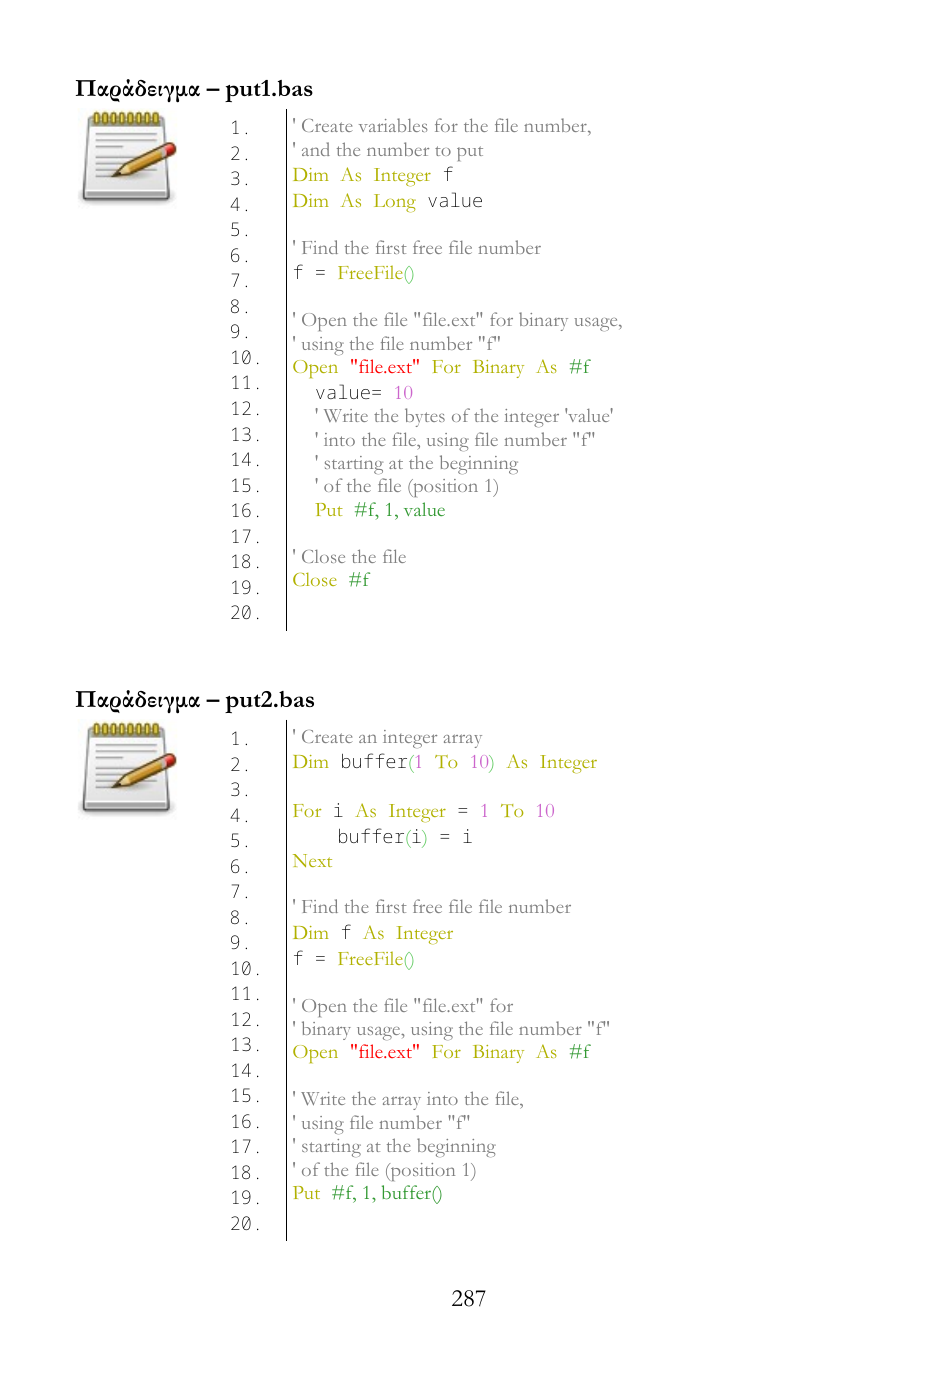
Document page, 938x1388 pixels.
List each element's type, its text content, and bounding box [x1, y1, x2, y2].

table_header [75, 714, 180, 1247]
picture [77, 719, 178, 820]
table_header [186, 109, 286, 631]
picture [77, 108, 178, 209]
table_header [75, 103, 180, 658]
table_header ' Create an integer array Dim buffer(1 To 10) As Integer For i As Integer = 1 To 10 buffer(i) = i Next ' Find the first free file file number Dim f As Integer f = FreeFile() ' Open the file "file.ext" for ' binary usage, using the file number "f" Open "file.ext" For Binary As #f ' Write the array into the file, ' using file number "f" ' starting at the beginning ' of the file (position 1) Put #f, 1, buffer() [287, 720, 857, 1241]
table_header [180, 103, 863, 658]
table_header [180, 714, 863, 1247]
table_header ' Create variables for the file number, ' and the number to put Dim As Integer f Dim As Long value ' Find the first free file number f = FreeFile() ' Open the file "file.ext" for binary usage, ' using the file number "f" Open "file.ext" For Binary As #f value= 10 ' Write the bytes of the integer 'value' ' into the file, using file number "f" ' starting at the beginning ' of the file (position 1) Put #f, 1, value ' Close the file Close #f [287, 109, 857, 631]
text Παράδειγμα – put1.bas [75, 75, 862, 103]
table_header [186, 720, 286, 1241]
text Παράδειγμα – put2.bas [75, 686, 862, 714]
